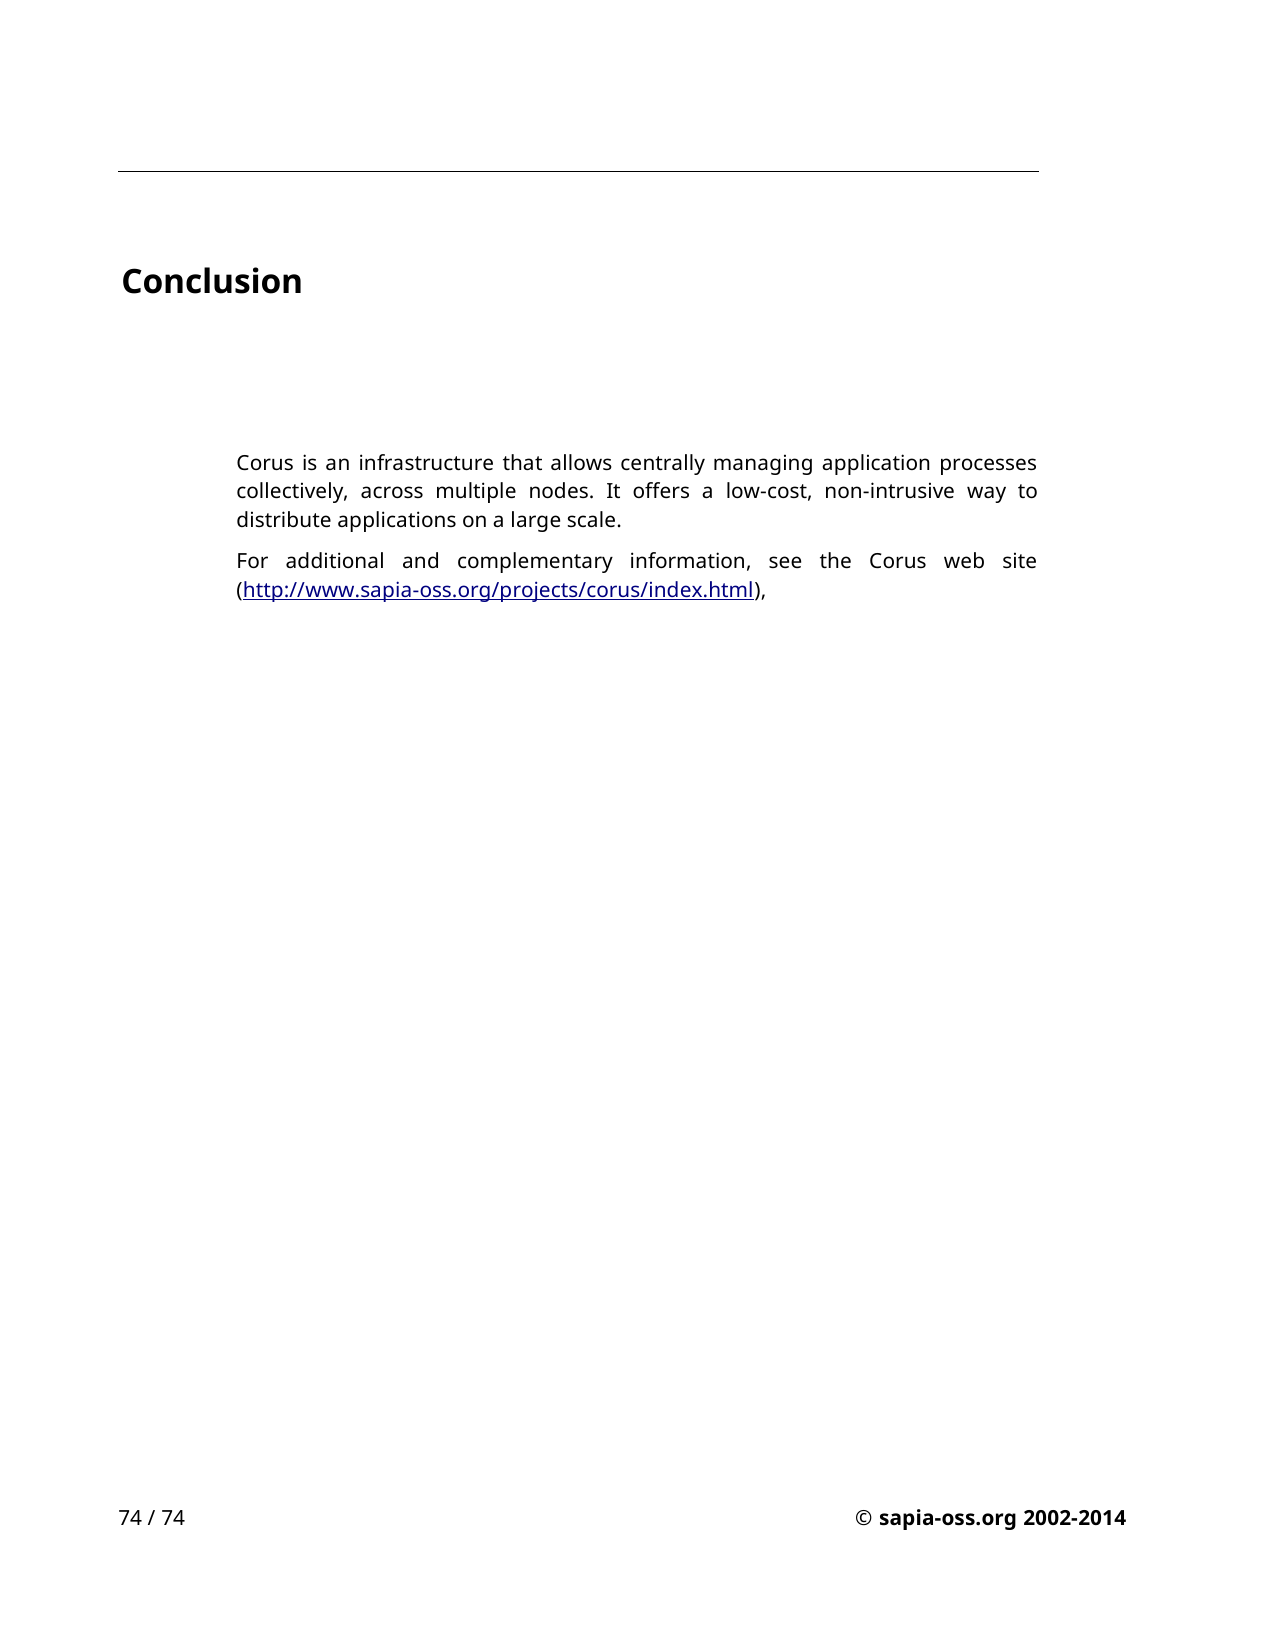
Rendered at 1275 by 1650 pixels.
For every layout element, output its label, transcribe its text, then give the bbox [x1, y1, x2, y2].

subtitle Conclusion [118, 172, 1039, 389]
text For additional and complementary information, see the Corus web site (http://www.sapia-oss.org/projects/corus/index.html), [236, 546, 1039, 603]
text Corus is an infrastructure that allows centrally managing application processes collectively, across multiple nodes. It offers a low-cost, non-intrusive way to distribute applications on a large scale. [236, 448, 1039, 533]
